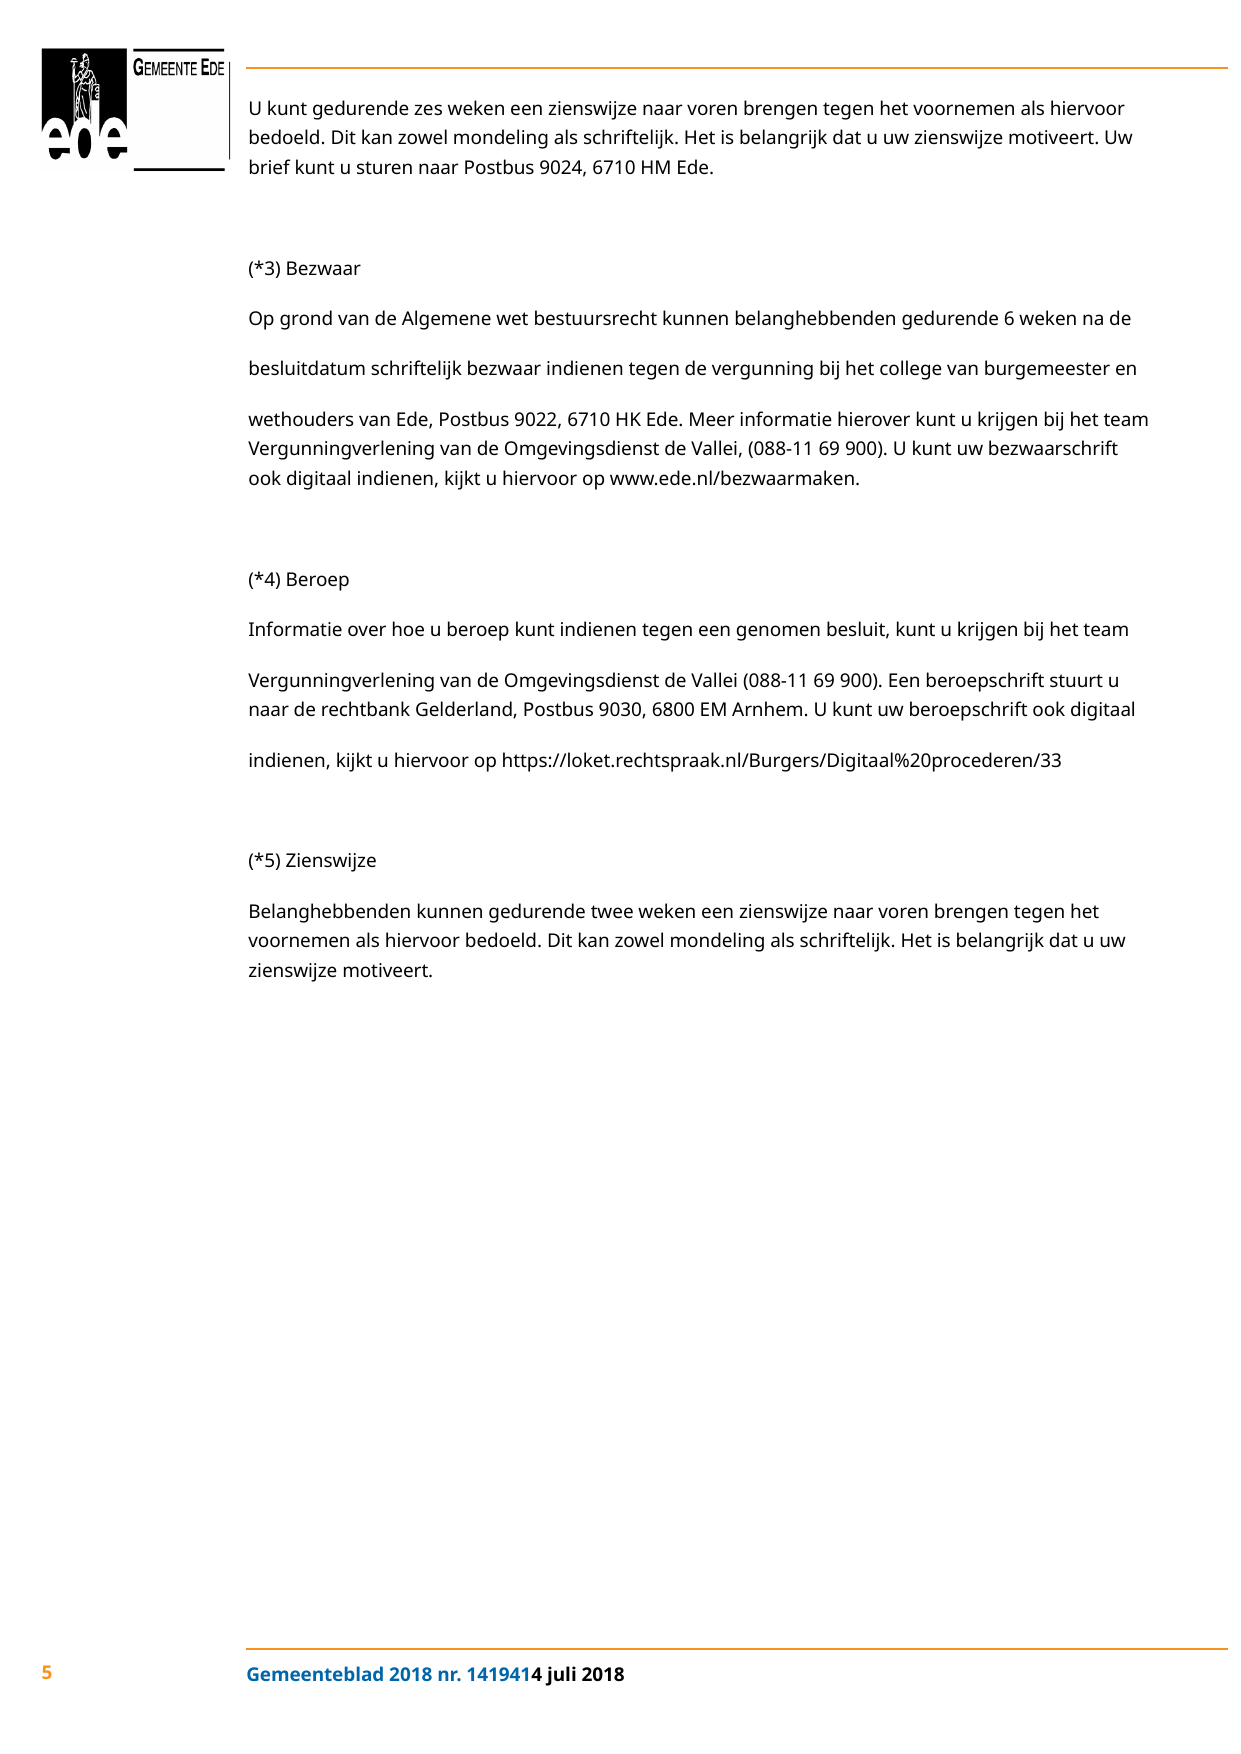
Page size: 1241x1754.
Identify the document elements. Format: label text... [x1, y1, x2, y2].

text (*5) Zienswijze [248, 848, 1152, 873]
text Informatie over hoe u beroep kunt indienen tegen een genomen besluit, kunt u krijgen bij het team [248, 616, 1152, 642]
picture [41, 47, 231, 172]
text besluitdatum schriftelijk bezwaar indienen tegen de vergunning bij het college van burgemeester en [248, 356, 1152, 381]
text Op grond van de Algemene wet bestuursrecht kunnen belanghebbenden gedurende 6 weken na de [248, 305, 1152, 331]
text (*3) Bezwaar [248, 255, 1152, 281]
text U kunt gedurende zes weken een zienswijze naar voren brengen tegen het voornemen als hiervoor bedoeld. Dit kan zowel mondeling als schriftelijk. Het is belangrijk dat u uw zienswijze motiveert. Uw brief kunt u sturen naar Postbus 9024, 6710 HM Ede. [248, 95, 1152, 180]
text Vergunningverlening van de Omgevingsdienst de Vallei (088-11 69 900). Een beroepschrift stuurt u naar de rechtbank Gelderland, Postbus 9030, 6800 EM Arnhem. U kunt uw beroepschrift ook digitaal [248, 667, 1152, 722]
text indienen, kijkt u hiervoor op https://loket.rechtspraak.nl/Burgers/Digitaal%20procederen/33 [248, 747, 1152, 773]
text (*4) Beroep [248, 566, 1152, 592]
text Belanghebbenden kunnen gedurende twee weken een zienswijze naar voren brengen tegen het voornemen als hiervoor bedoeld. Dit kan zowel mondeling als schriftelijk. Het is belangrijk dat u uw zienswijze motiveert. [248, 898, 1152, 983]
text wethouders van Ede, Postbus 9022, 6710 HK Ede. Meer informatie hierover kunt u krijgen bij het team Vergunningverlening van de Omgevingsdienst de Vallei, (088-11 69 900). U kunt uw bezwaarschrift ook digitaal indienen, kijkt u hiervoor op www.ede.nl/bezwaarmaken. [248, 406, 1152, 491]
